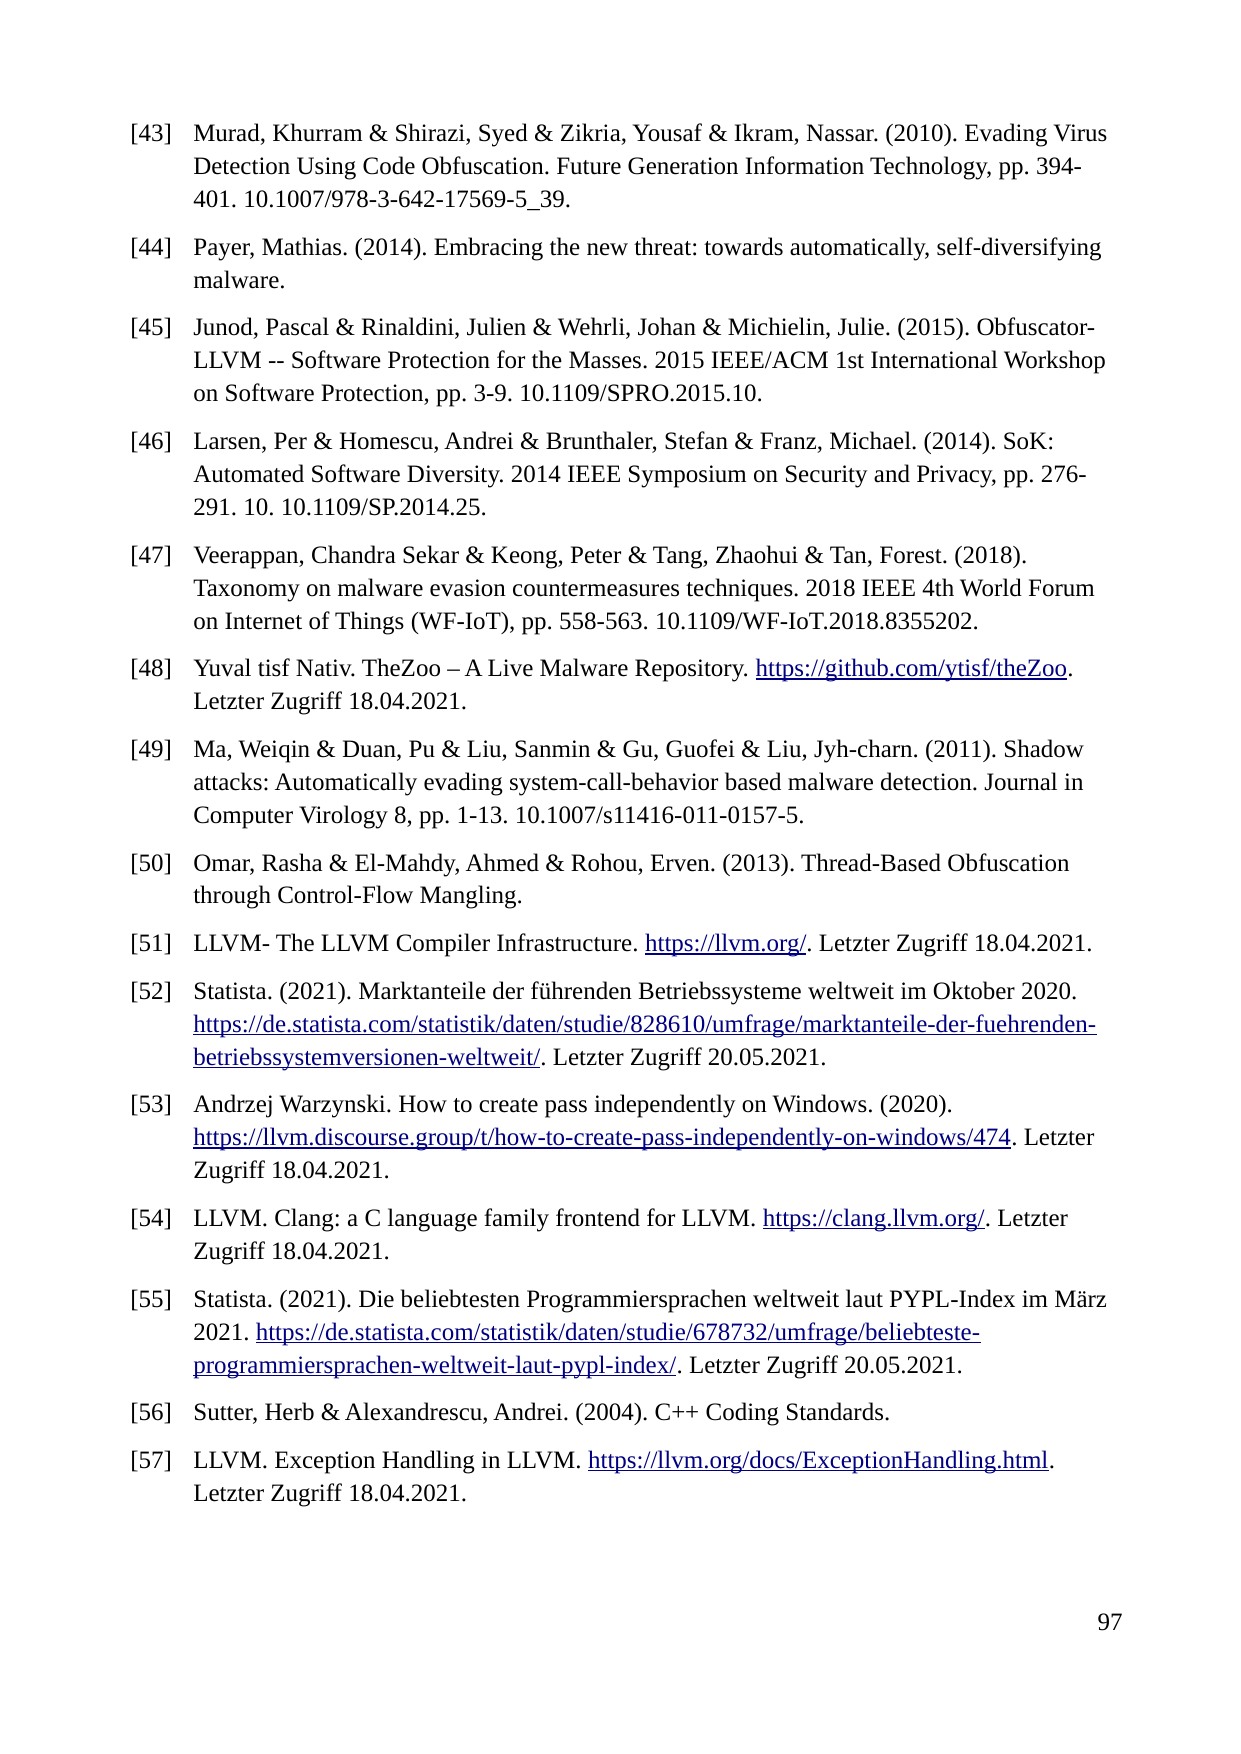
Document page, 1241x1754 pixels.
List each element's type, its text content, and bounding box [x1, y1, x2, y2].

list LLVM. Clang: a C language family frontend for LLVM. https://clang.llvm.org/. Letzter Zugriff 18.04.2021. [130, 1203, 1122, 1265]
list LLVM- The LLVM Compiler Infrastructure. https://llvm.org/. Letzter Zugriff 18.04.2021. [130, 928, 1122, 957]
list LLVM. Exception Handling in LLVM. https://llvm.org/docs/ExceptionHandling.html. Letzter Zugriff 18.04.2021. [130, 1445, 1122, 1507]
list Statista. (2021). Marktanteile der führenden Betriebssysteme weltweit im Oktober 2020. https://de.statista.com/statistik/daten/studie/828610/umfrage/marktanteile-der-fuehrenden-betriebssystemversionen-weltweit/. Letzter Zugriff 20.05.2021. [130, 976, 1122, 1071]
list Andrzej Warzynski. How to create pass independently on Windows. (2020). https://llvm.discourse.group/t/how-to-create-pass-independently-on-windows/474. Letzter Zugriff 18.04.2021. [130, 1089, 1122, 1184]
list Junod, Pascal & Rinaldini, Julien & Wehrli, Johan & Michielin, Julie. (2015). Obfuscator-LLVM -- Software Protection for the Masses. 2015 IEEE/ACM 1st International Workshop on Software Protection, pp. 3-9. 10.1109/SPRO.2015.10. [130, 312, 1122, 407]
list Statista. (2021). Die beliebtesten Programmiersprachen weltweit laut PYPL-Index im März 2021. https://de.statista.com/statistik/daten/studie/678732/umfrage/beliebteste-programmiersprachen-weltweit-laut-pypl-index/. Letzter Zugriff 20.05.2021. [130, 1284, 1122, 1378]
list Murad, Khurram & Shirazi, Syed & Zikria, Yousaf & Ikram, Nassar. (2010). Evading Virus Detection Using Code Obfuscation. Future Generation Information Technology, pp. 394-401. 10.1007/978-3-642-17569-5_39. [130, 118, 1122, 213]
list Veerappan, Chandra Sekar & Keong, Peter & Tang, Zhaohui & Tan, Forest. (2018). Taxonomy on malware evasion countermeasures techniques. 2018 IEEE 4th World Forum on Internet of Things (WF-IoT), pp. 558-563. 10.1109/WF-IoT.2018.8355202. [130, 540, 1122, 634]
list Ma, Weiqin & Duan, Pu & Liu, Sanmin & Gu, Guofei & Liu, Jyh-charn. (2011). Shadow attacks: Automatically evading system-call-behavior based malware detection. Journal in Computer Virology 8, pp. 1-13. 10.1007/s11416-011-0157-5. [130, 734, 1122, 829]
list Sutter, Herb & Alexandrescu, Andrei. (2004). C++ Coding Standards. [130, 1397, 1122, 1426]
list Yuval tisf Nativ. TheZoo – A Live Malware Repository. https://github.com/ytisf/theZoo. Letzter Zugriff 18.04.2021. [130, 653, 1122, 715]
list Payer, Mathias. (2014). Embracing the new threat: towards automatically, self-diversifying malware. [130, 232, 1122, 293]
list Larsen, Per & Homescu, Andrei & Brunthaler, Stefan & Franz, Michael. (2014). SoK: Automated Software Diversity. 2014 IEEE Symposium on Security and Privacy, pp. 276-291. 10. 10.1109/SP.2014.25. [130, 426, 1122, 521]
list Omar, Rasha & El-Mahdy, Ahmed & Rohou, Erven. (2013). Thread-Based Obfuscation through Control-Flow Mangling. [130, 848, 1122, 909]
